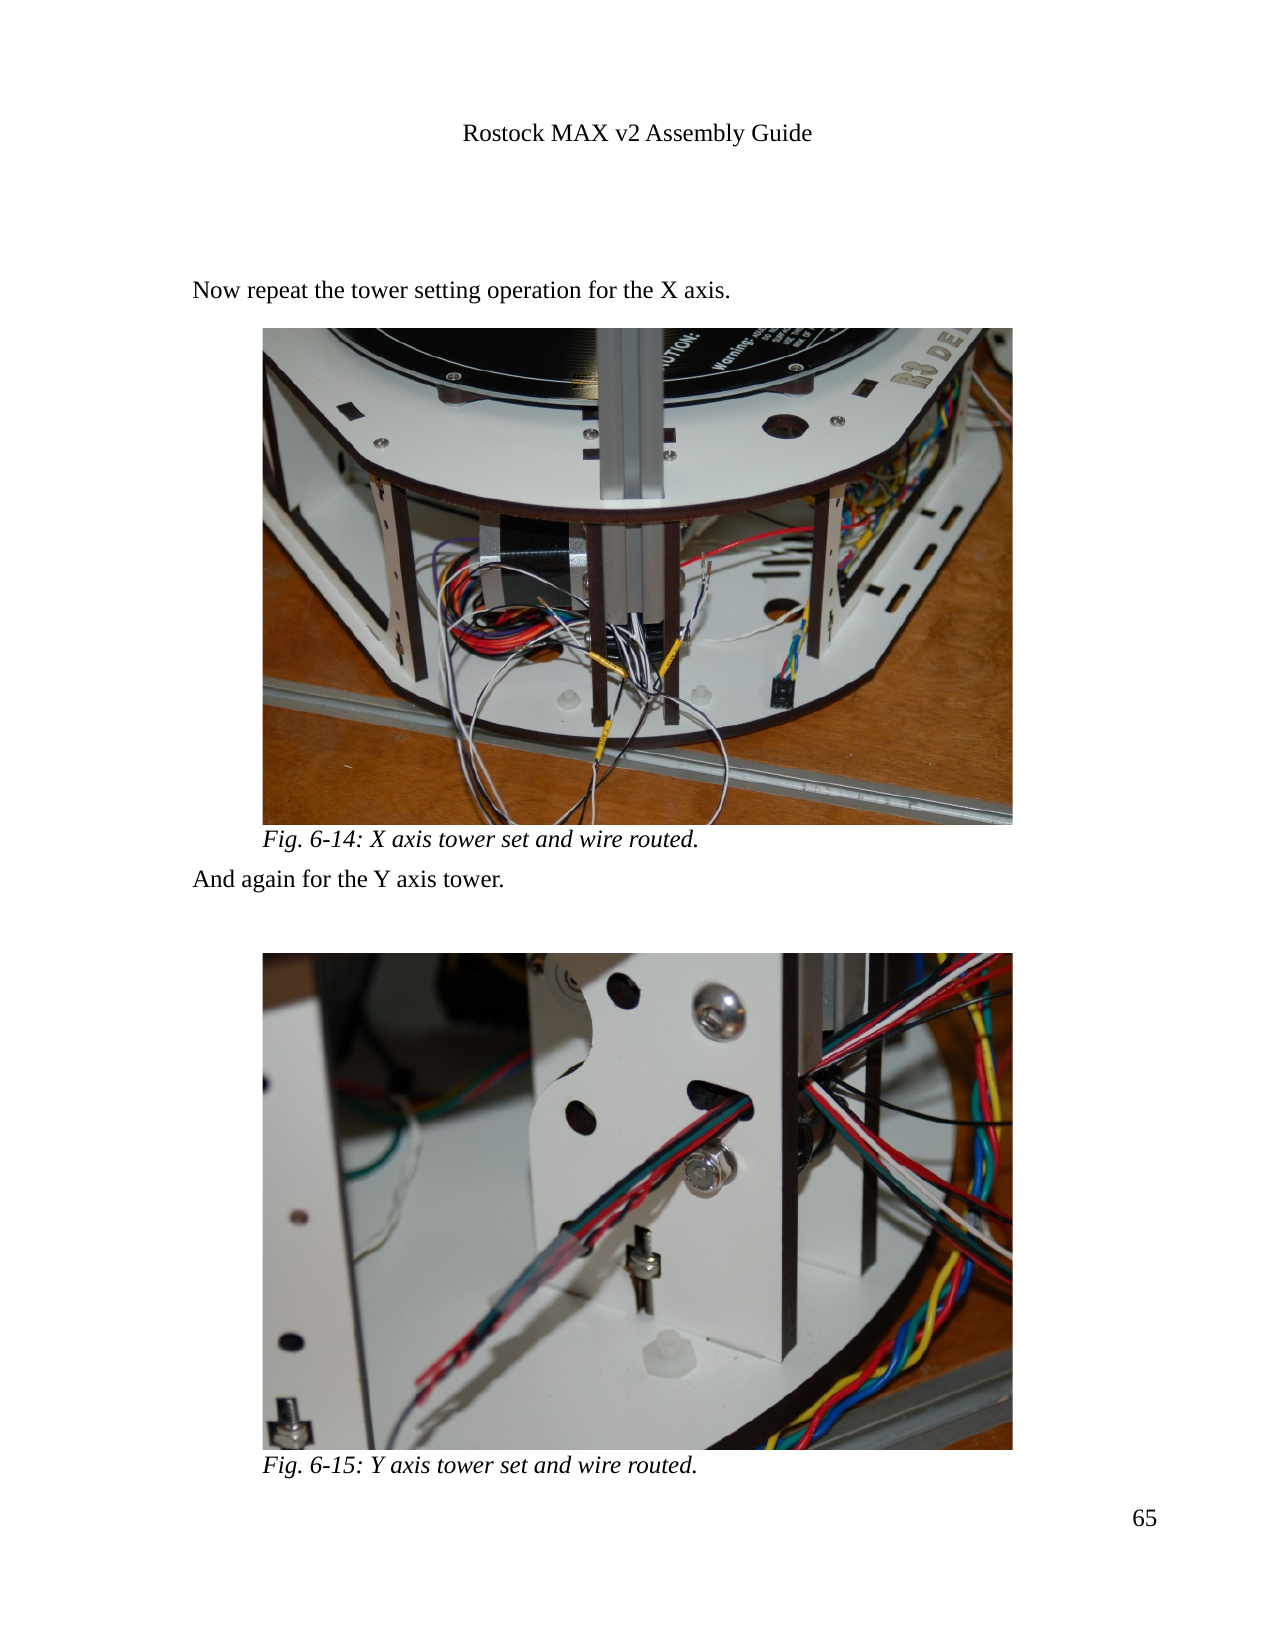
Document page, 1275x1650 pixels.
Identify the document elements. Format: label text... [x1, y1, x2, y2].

text Fig. 6-15: Y axis tower set and wire routed. [262, 1450, 1012, 1479]
text [262, 316, 1012, 328]
text Fig. 6-14: X axis tower set and wire routed. [262, 825, 1012, 853]
picture [262, 953, 1013, 1450]
text [262, 941, 1012, 953]
text Now repeat the tower setting operation for the X axis. [118, 275, 1157, 304]
text And again for the Y axis tower. [118, 864, 1157, 892]
picture [262, 328, 1013, 825]
